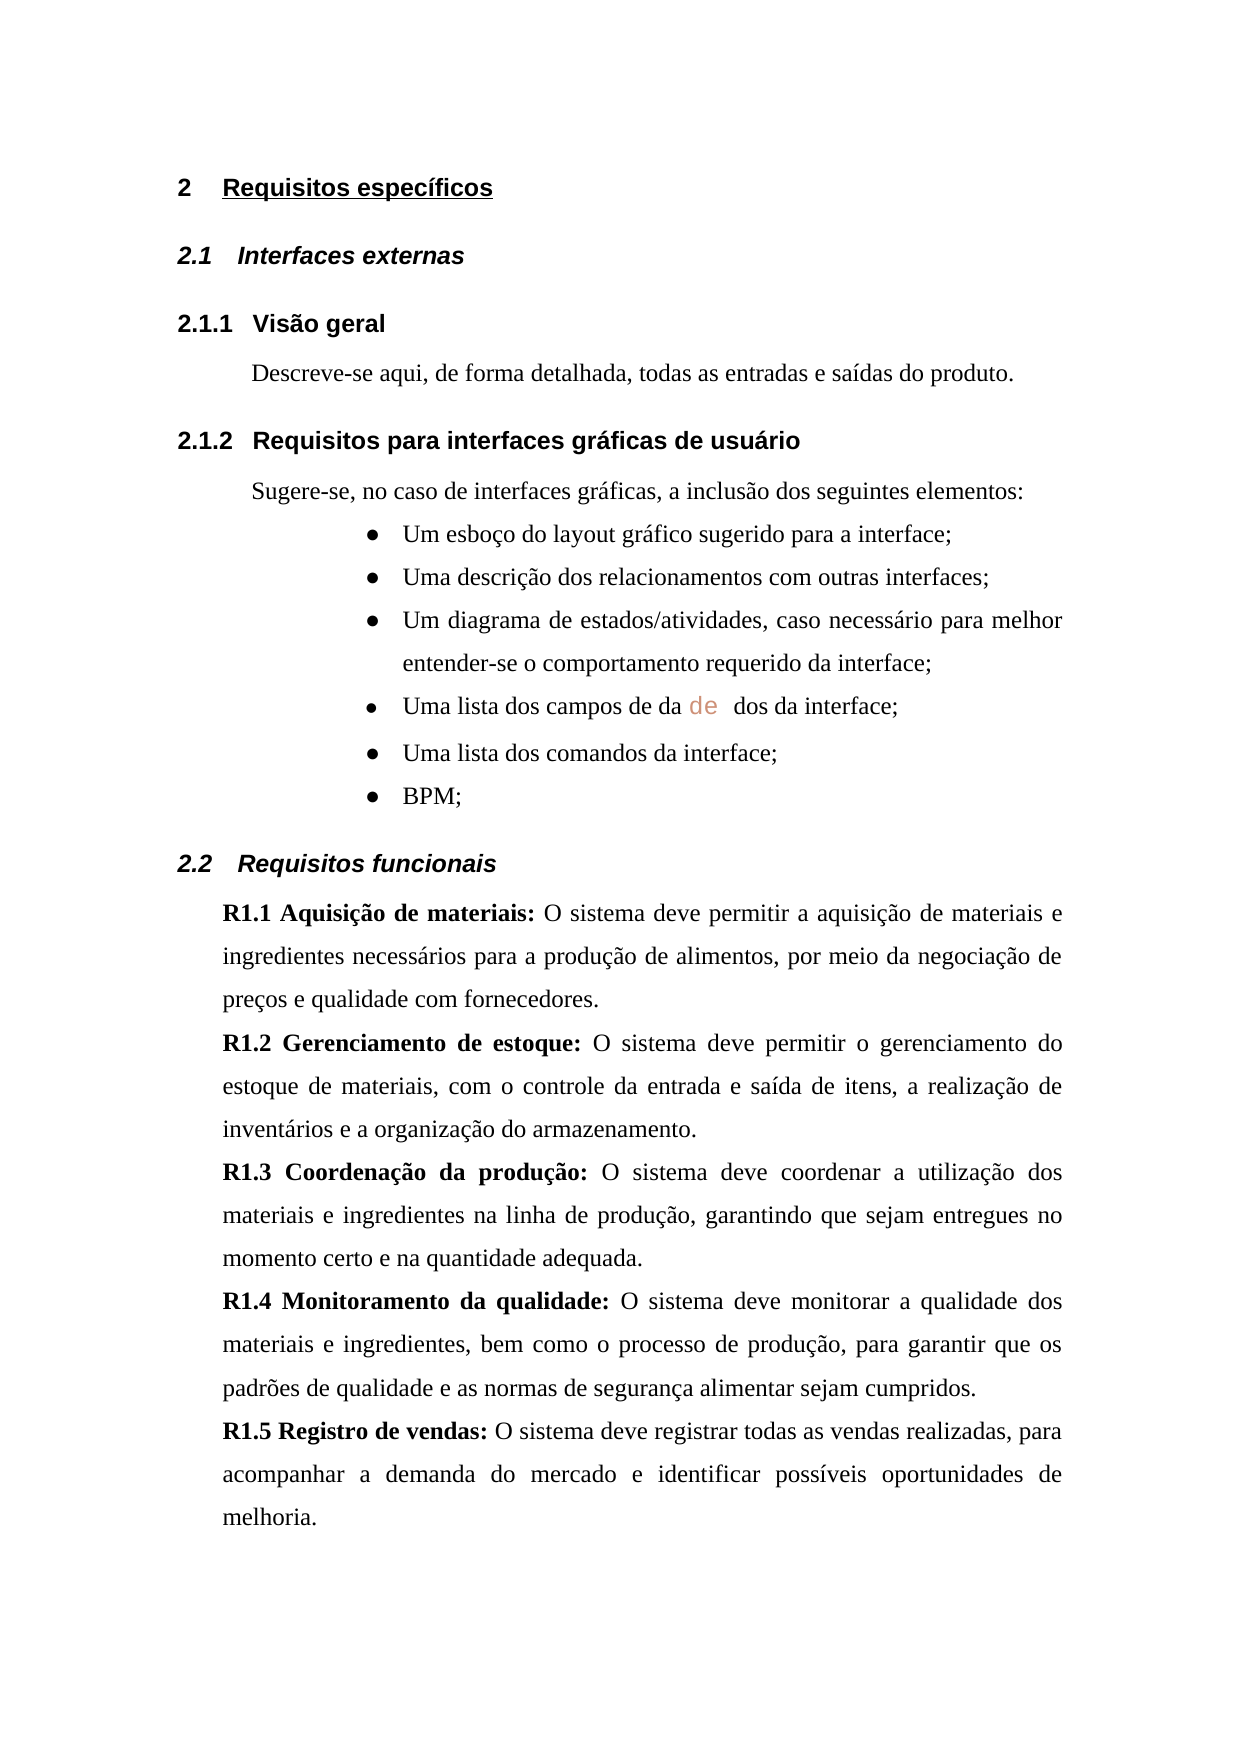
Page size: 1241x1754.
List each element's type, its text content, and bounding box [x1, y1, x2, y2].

subtitle Visão geral [177, 309, 1063, 338]
text R1.2 Gerenciamento de estoque: O sistema deve permitir o gerenciamento do estoque de materiais, com o controle da entrada e saída de itens, a realização de inventários e a organização do armazenamento. [222, 1028, 1063, 1143]
subtitle Requisitos funcionais [177, 849, 1063, 878]
list Uma lista dos campos de da de dos da interface; [365, 691, 1063, 722]
subtitle Requisitos específicos [177, 173, 1063, 201]
list BPM; [365, 781, 1063, 809]
list Uma descrição dos relacionamentos com outras interfaces; [365, 562, 1063, 591]
text Sugere-se, no caso de interfaces gráficas, a inclusão dos seguintes elementos: [251, 476, 1063, 504]
list Uma lista dos comandos da interface; [365, 738, 1063, 766]
text R1.3 Coordenação da produção: O sistema deve coordenar a utilização dos materiais e ingredientes na linha de produção, garantindo que sejam entregues no momento certo e na quantidade adequada. [222, 1157, 1063, 1272]
subtitle Interfaces externas [177, 241, 1063, 269]
text R1.1 Aquisição de materiais: O sistema deve permitir a aquisição de materiais e ingredientes necessários para a produção de alimentos, por meio da negociação de preços e qualidade com fornecedores. [222, 898, 1063, 1013]
list Um diagrama de estados/atividades, caso necessário para melhor entender-se o comportamento requerido da interface; [365, 605, 1063, 677]
text R1.5 Registro de vendas: O sistema deve registrar todas as vendas realizadas, para acompanhar a demanda do mercado e identificar possíveis oportunidades de melhoria. [222, 1416, 1063, 1531]
text R1.4 Monitoramento da qualidade: O sistema deve monitorar a qualidade dos materiais e ingredientes, bem como o processo de produção, para garantir que os padrões de qualidade e as normas de segurança alimentar sejam cumpridos. [222, 1286, 1063, 1401]
subtitle Requisitos para interfaces gráficas de usuário [177, 426, 1063, 455]
text Descreve-se aqui, de forma detalhada, todas as entradas e saídas do produto. [251, 358, 1063, 387]
list Um esboço do layout gráfico sugerido para a interface; [365, 519, 1063, 548]
